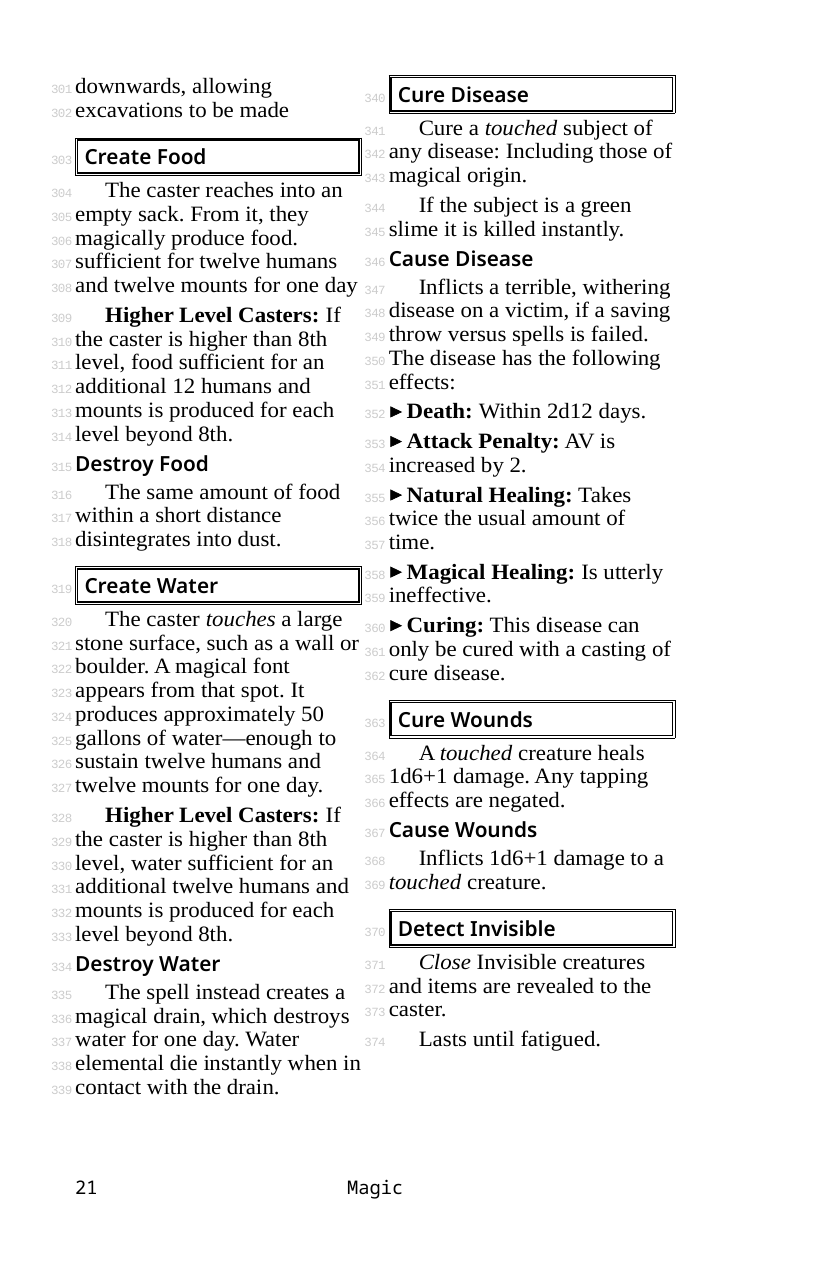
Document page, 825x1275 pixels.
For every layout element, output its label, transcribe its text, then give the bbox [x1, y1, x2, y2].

text The caster reaches into an empty sack. From it, they magically produce food. sufficient for twelve humans and twelve mounts for one day [75, 179, 362, 297]
subtitle Cause Wounds [388, 815, 675, 844]
list Curing: This disease can only be cured with a casting of cure disease. [388, 614, 675, 685]
text Higher level casters: If the caster is higher than 8th level, water sufficient for an additional twelve humans and mounts is produced for each level beyond 8th. [75, 803, 362, 946]
text A touched creature heals 1d6+1 damage. Any tapping effects are negated. [388, 741, 675, 812]
text The same amount of food within a short distance disintegrates into dust. [75, 480, 362, 551]
text downwards, allowing excavations to be made [75, 75, 362, 122]
text If the subject is a green slime it is killed instantly. [388, 193, 675, 241]
text Lasts until fatigued. [388, 1028, 675, 1051]
list Attack penalty: AV is increased by 2. [388, 430, 675, 477]
subtitle Detect Invisible [392, 912, 672, 944]
text The spell instead creates a magical drain, which destroys water for one day. Water elemental die instantly when in contact with the drain. [75, 980, 362, 1099]
subtitle Cause Disease [388, 244, 675, 272]
text Cure a touched subject of any disease: Including those of magical origin. [388, 116, 675, 187]
text Close Invisible creatures and items are revealed to the caster. [388, 950, 675, 1022]
list Death: Within 2d12 days. [388, 400, 675, 424]
subtitle Destroy Water [75, 949, 362, 977]
text Inflicts 1d6+1 damage to a touched creature. [388, 847, 675, 894]
list Natural healing: Takes twice the usual amount of time. [388, 483, 675, 554]
subtitle Cure Wounds [392, 703, 672, 735]
text Inflicts a terrible, withering disease on a victim, if a saving throw versus spells is failed. The disease has the following effects: [388, 275, 675, 394]
text Higher level casters: If the caster is higher than 8th level, food sufficient for an additional 12 humans and mounts is produced for each level beyond 8th. [75, 303, 362, 446]
subtitle Cure Disease [392, 78, 672, 110]
subtitle Create Food [78, 141, 358, 172]
subtitle Destroy Food [75, 449, 362, 477]
text The caster touches a large stone surface, such as a wall or boulder. A magical font appears from that spot. It produces approximately 50 gallons of water—enough to sustain twelve humans and twelve mounts for one day. [75, 608, 362, 797]
list Magical healing: Is utterly ineffective. [388, 560, 675, 608]
